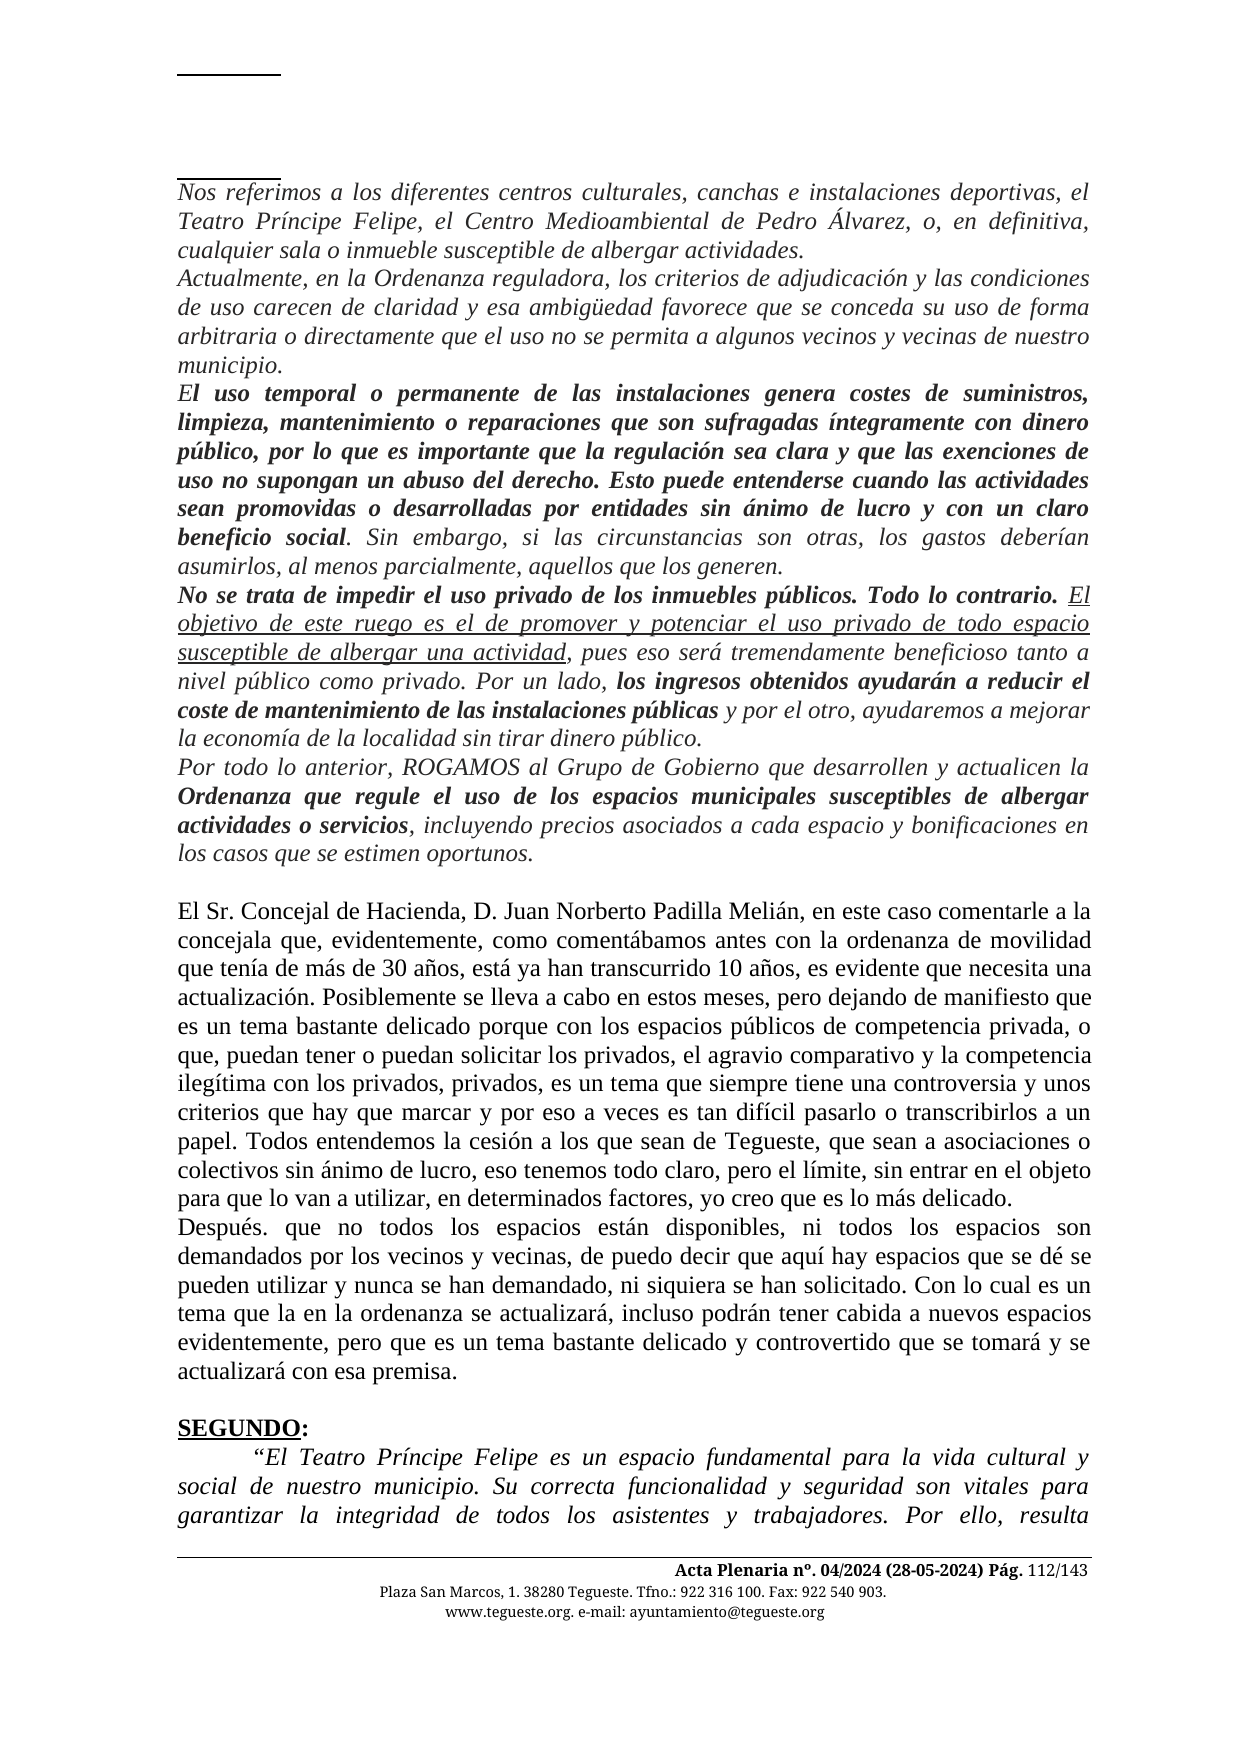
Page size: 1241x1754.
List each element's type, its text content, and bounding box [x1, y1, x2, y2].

text “El Teatro Príncipe Felipe es un espacio fundamental para la vida cultural y social de nuestro municipio. Su correcta funcionalidad y seguridad son vitales para garantizar la integridad de todos los asistentes y trabajadores. Por ello, resulta [177, 1442, 1093, 1528]
text No se trata de impedir el uso privado de los inmuebles públicos. Todo lo contrario. El objetivo de este ruego es el de promover y potenciar el uso privado de todo espacio susceptible de albergar una actividad, pues eso será tremendamente beneficioso tanto a nivel público como privado. Por un lado, los ingresos obtenidos ayudarán a reducir el coste de mantenimiento de las instalaciones públicas y por el otro, ayudaremos a mejorar la economía de la localidad sin tirar dinero público. [177, 580, 1092, 752]
text Nos referimos a los diferentes centros culturales, canchas e instalaciones deportivas, el Teatro Príncipe Felipe, el Centro Medioambiental de Pedro Álvarez, o, en definitiva, cualquier sala o inmueble susceptible de albergar actividades. [177, 177, 1092, 263]
text Después. que no todos los espacios están disponibles, ni todos los espacios son demandados por los vecinos y vecinas, de puedo decir que aquí hay espacios que se dé se pueden utilizar y nunca se han demandado, ni siquiera se han solicitado. Con lo cual es un tema que la en la ordenanza se actualizará, incluso podrán tener cabida a nuevos espacios evidentemente, pero que es un tema bastante delicado y controvertido que se tomará y se actualizará con esa premisa. [177, 1212, 1092, 1385]
text El uso temporal o permanente de las instalaciones genera costes de suministros, limpieza, mantenimiento o reparaciones que son sufragadas íntegramente con dinero público, por lo que es importante que la regulación sea clara y que las exenciones de uso no supongan un abuso del derecho. Esto puede entenderse cuando las actividades sean promovidas o desarrolladas por entidades sin ánimo de lucro y con un claro beneficio social. Sin embargo, si las circunstancias son otras, los gastos deberían asumirlos, al menos parcialmente, aquellos que los generen. [177, 378, 1092, 580]
text Actualmente, en la Ordenanza reguladora, los criterios de adjudicación y las condiciones de uso carecen de claridad y esa ambigüedad favorece que se conceda su uso de forma arbitraria o directamente que el uso no se permita a algunos vecinos y vecinas de nuestro municipio. [177, 263, 1092, 378]
text Por todo lo anterior, ROGAMOS al Grupo de Gobierno que desarrollen y actualicen la Ordenanza que regule el uso de los espacios municipales susceptibles de albergar actividades o servicios, incluyendo precios asociados a cada espacio y bonificaciones en los casos que se estimen oportunos. [177, 752, 1092, 867]
text SEGUNDO: [177, 1413, 1092, 1442]
text El Sr. Concejal de Hacienda, D. Juan Norberto Padilla Melián, en este caso comentarle a la concejala que, evidentemente, como comentábamos antes con la ordenanza de movilidad que tenía de más de 30 años, está ya han transcurrido 10 años, es evidente que necesita una actualización. Posiblemente se lleva a cabo en estos meses, pero dejando de manifiesto que es un tema bastante delicado porque con los espacios públicos de competencia privada, o que, puedan tener o puedan solicitar los privados, el agravio comparativo y la competencia ilegítima con los privados, privados, es un tema que siempre tiene una controversia y unos criterios que hay que marcar y por eso a veces es tan difícil pasarlo o transcribirlos a un papel. Todos entendemos la cesión a los que sean de Tegueste, que sean a asociaciones o colectivos sin ánimo de lucro, eso tenemos todo claro, pero el límite, sin entrar en el objeto para que lo van a utilizar, en determinados factores, yo creo que es lo más delicado. [177, 896, 1092, 1212]
